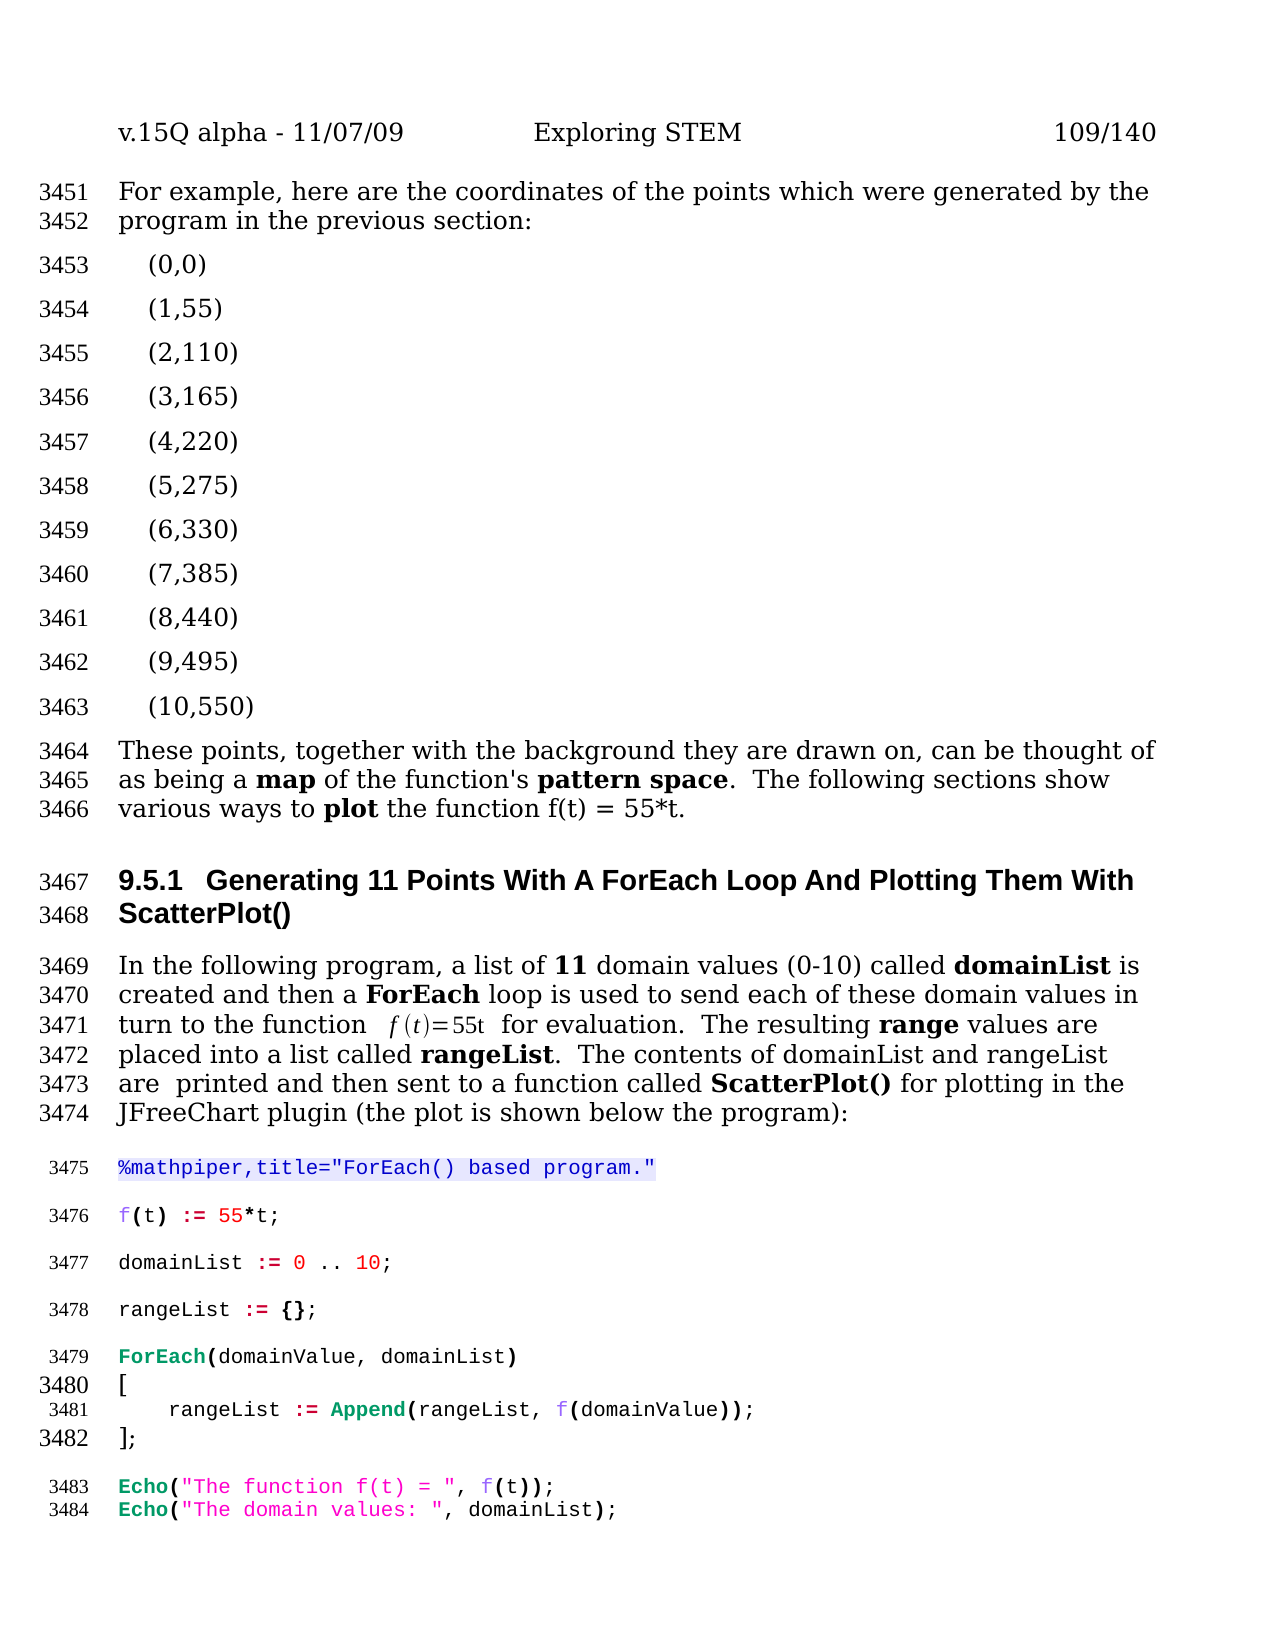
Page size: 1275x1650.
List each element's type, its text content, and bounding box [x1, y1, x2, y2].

text (7,385) [148, 559, 1157, 588]
text (1,55) [148, 294, 1157, 323]
text (5,275) [148, 471, 1157, 500]
text (10,550) [148, 692, 1157, 721]
text Echo("The function f(t) = ", f(t)); [118, 1476, 1157, 1499]
text These points, together with the background they are drawn on, can be thought of as being a map of the function's pattern space. The following sections show various ways to plot the function f(t) = 55*t. [118, 736, 1157, 824]
text domainList := 0 .. 10; [118, 1252, 1157, 1276]
text Echo("The domain values: ", domainList); [118, 1499, 1157, 1523]
text (4,220) [148, 427, 1157, 456]
text For example, here are the coordinates of the points which were generated by the program in the previous section: [118, 177, 1157, 235]
text (3,165) [148, 383, 1157, 412]
text [ [118, 1370, 1157, 1399]
text %mathpiper,title="ForEach() based program." [118, 1157, 1157, 1181]
text (8,440) [148, 603, 1157, 633]
text rangeList := Append(rangeList, f(domainValue)); [118, 1399, 1157, 1423]
text ForEach(domainValue, domainList) [118, 1347, 1157, 1370]
text rangeList := {}; [118, 1299, 1157, 1323]
text (2,110) [148, 338, 1157, 368]
text (6,330) [148, 515, 1157, 544]
subtitle Generating 11 Points With A ForEach Loop And Plotting Them With ScatterPlot() [118, 863, 1157, 930]
text ]; [118, 1423, 1157, 1452]
text (9,495) [148, 648, 1157, 677]
text In the following program, a list of 11 domain values (0-10) called domainList is created and then a ForEach loop is used to send each of these domain values in turn to the functionfor evaluation. The resulting range values are placed into a list called rangeList. The contents of domainList and rangeList are printed and then sent to a function called ScatterPlot() for plotting in the JFreeChart plugin (the plot is shown below the program): [118, 951, 1157, 1128]
text f(t) := 55*t; [118, 1205, 1157, 1228]
text (0,0) [148, 250, 1157, 279]
